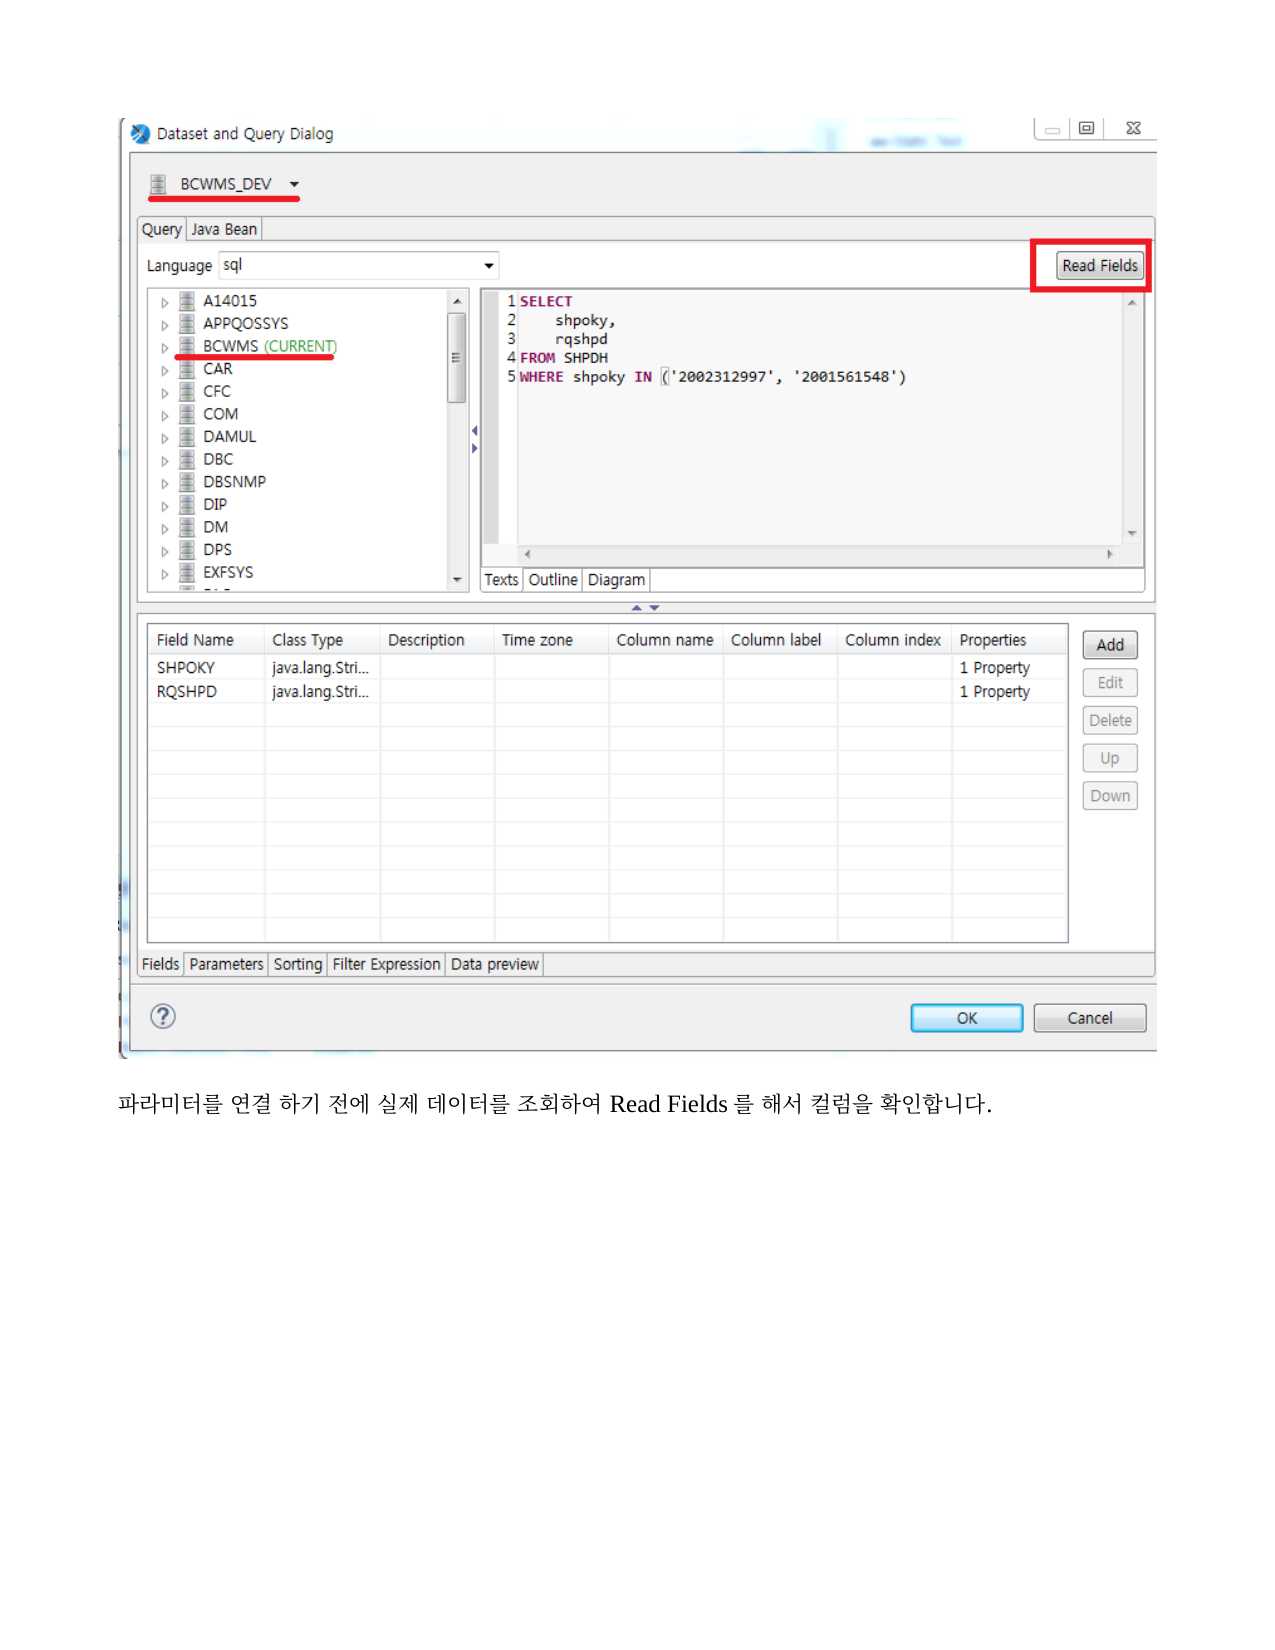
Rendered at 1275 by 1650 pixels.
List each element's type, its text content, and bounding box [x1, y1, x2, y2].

text 파라미터를 연결 하기 전에 실제 데이터를 조회하여 Read Fields를 해서 컬럼을 확인합니다. [118, 1088, 1157, 1119]
picture [118, 118, 1157, 1059]
